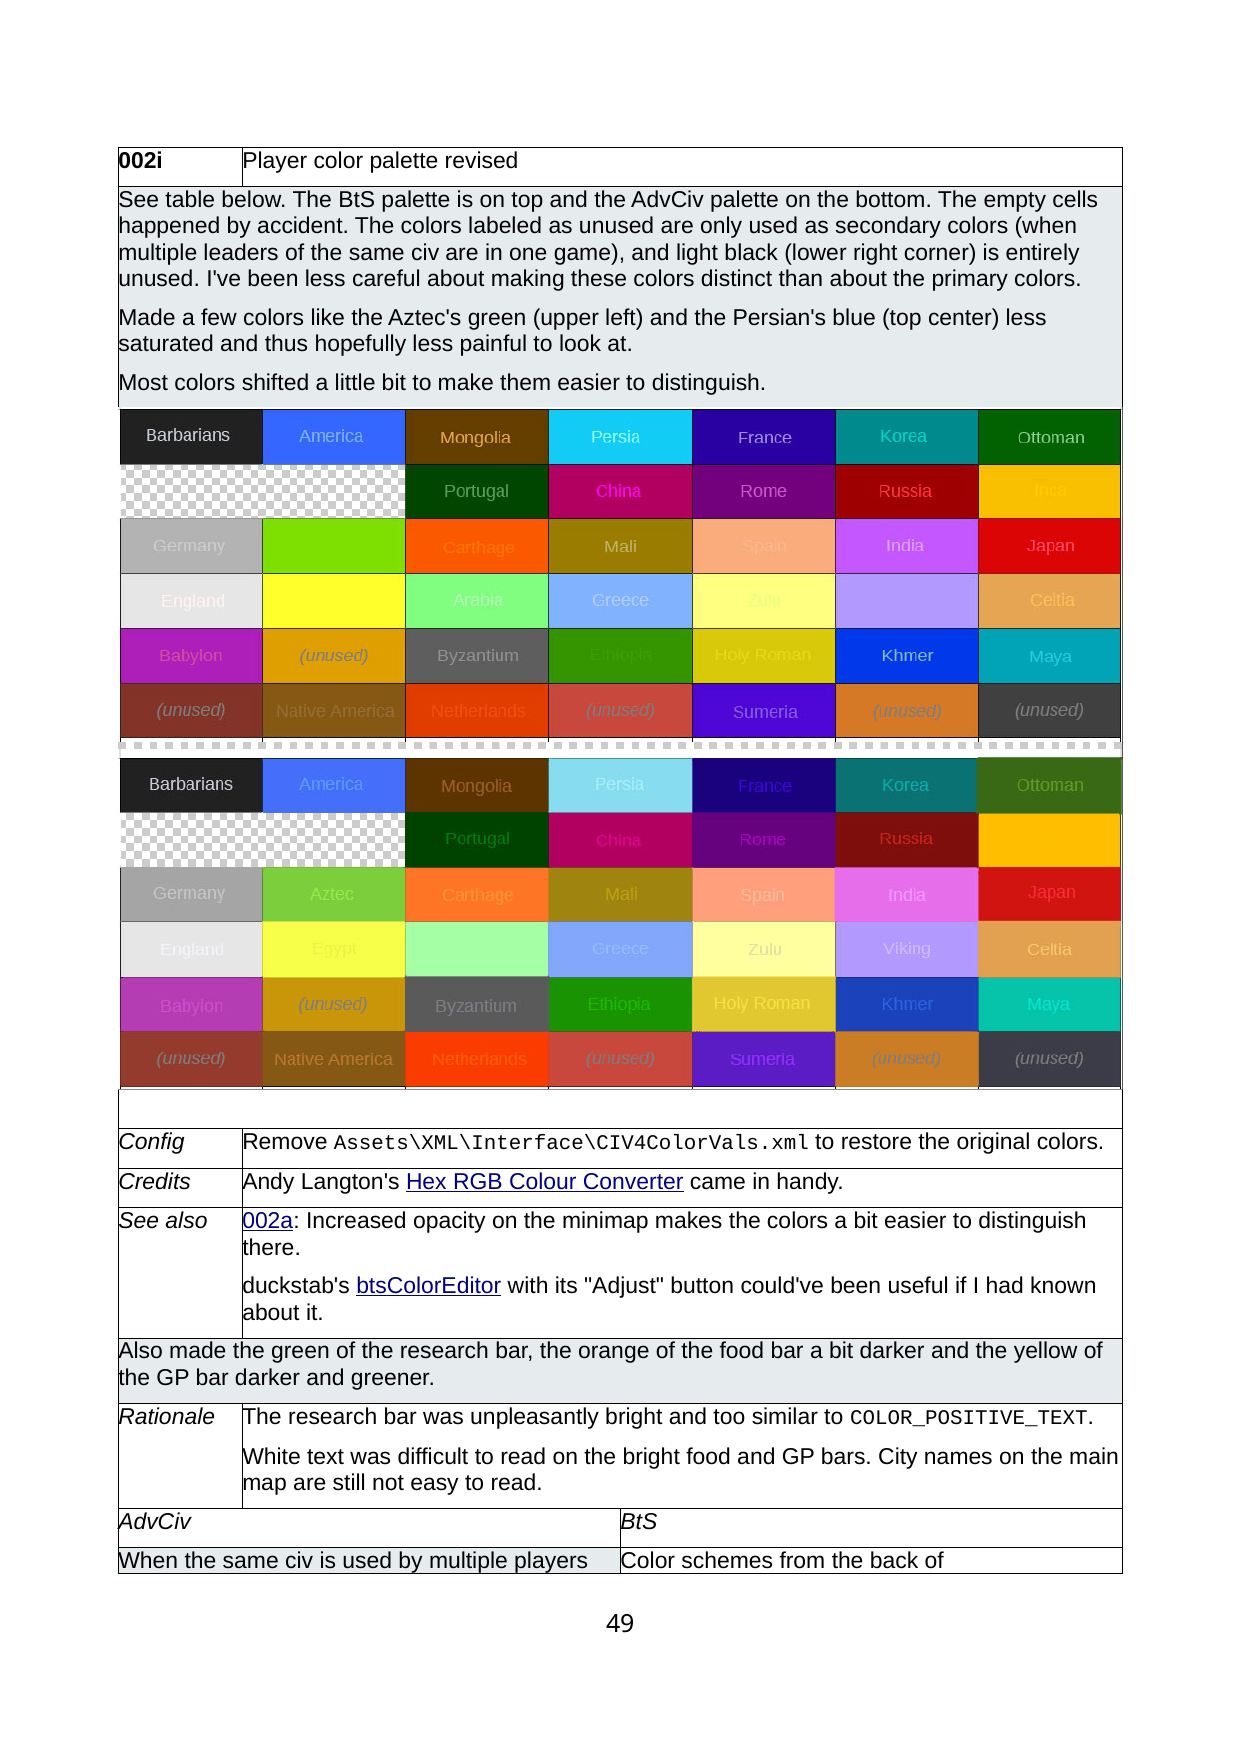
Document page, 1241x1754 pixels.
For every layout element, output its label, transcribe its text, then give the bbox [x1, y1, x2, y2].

table_cell See table below. The BtS palette is on top and the AdvCiv palette on the bottom. The empty cells happened by accident. The colors labeled as unused are only used as secondary colors (when multiple leaders of the same civ are in one game), and light black (lower right corner) is entirely unused. I've been less careful about making these colors distinct than about the primary colors. Made a few colors like the Aztec's green (upper left) and the Persian's blue (top center) less saturated and thus hopefully less painful to look at. Most colors shifted a little bit to make them easier to distinguish. [119, 187, 1122, 407]
table_cell Credits [119, 1169, 242, 1207]
table_cell BtS [621, 1509, 1122, 1547]
table_cell Remove Assets\XML\Interface\CIV4ColorVals.xml to restore the original colors. [243, 1129, 1122, 1168]
table_cell Rationale [119, 1404, 242, 1508]
table_cell Andy Langton's Hex RGB Colour Converter came in handy. [243, 1169, 1122, 1207]
table_cell [119, 1090, 1122, 1128]
table_cell Also made the green of the research bar, the orange of the food bar a bit darker and the yellow of the GP bar darker and greener. [119, 1339, 1122, 1403]
table_cell When the same civ is used by multiple players [119, 1548, 620, 1573]
picture [118, 407, 1123, 1090]
table_cell Config [119, 1129, 242, 1168]
table_cell Color schemes from the back of [621, 1548, 1122, 1573]
table_cell See also [119, 1208, 242, 1337]
table_cell The research bar was unpleasantly bright and too similar to COLOR_POSITIVE_TEXT. White text was difficult to read on the bright food and GP bars. City names on the main map are still not easy to read. [243, 1404, 1122, 1508]
table_cell 002a: Increased opacity on the minimap makes the colors a bit easier to distinguish there. duckstab's btsColorEditor with its "Adjust" button could've been useful if I had known about it. [243, 1208, 1122, 1337]
table_header 002i [119, 148, 242, 186]
table_header Player color palette revised [243, 148, 1122, 186]
table_cell AdvCiv [119, 1509, 620, 1547]
